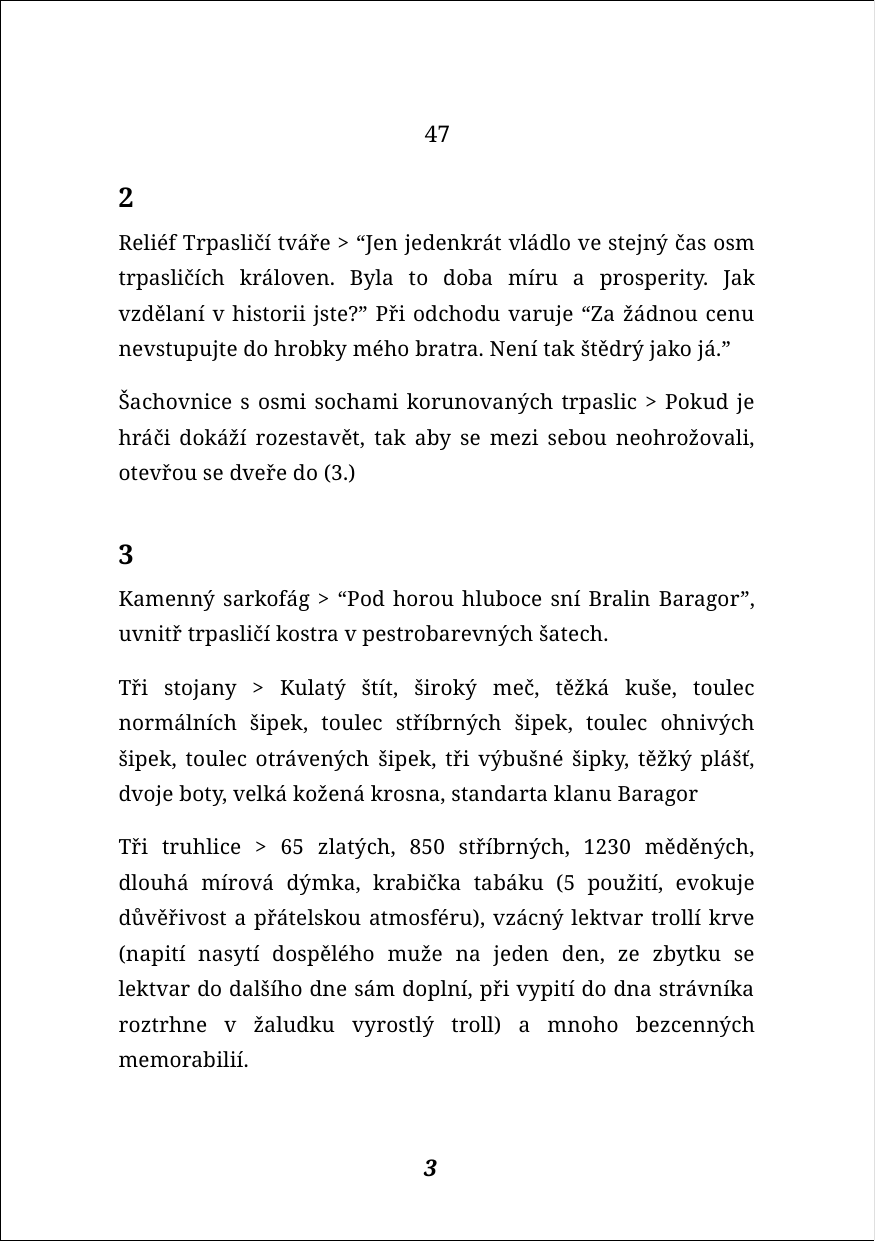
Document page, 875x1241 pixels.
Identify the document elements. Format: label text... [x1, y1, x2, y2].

subtitle 2 [118, 179, 756, 216]
text Tři stojany > Kulatý štít, široký meč, těžká kuše, toulec normálních šipek, toulec stříbrných šipek, toulec ohnivých šipek, toulec otrávených šipek, tři výbušné šipky, těžký plášť, dvoje boty, velká kožená krosna, standarta klanu Baragor [118, 673, 756, 808]
text Reliéf Trpasličí tváře > “Jen jedenkrát vládlo ve stejný čas osm trpasličích královen. Byla to doba míru a prosperity. Jak vzdělaní v historii jste?” Při odchodu varuje “Za žádnou cenu nevstupujte do hrobky mého bratra. Není tak štědrý jako já.” [118, 228, 756, 363]
text Kamenný sarkofág > “Pod horou hluboce sní Bralin Baragor”, uvnitř trpasličí kostra v pestrobarevných šatech. [118, 584, 756, 648]
text Tři truhlice > 65 zlatých, 850 stříbrných, 1230 měděných, dlouhá mírová dýmka, krabička tabáku (5 použití, evokuje důvěřivost a přátelskou atmosféru), vzácný lektvar trollí krve (napití nasytí dospělého muže na jeden den, ze zbytku se lektvar do dalšího dne sám doplní, při vypití do dna strávníka roztrhne v žaludku vyrostlý troll) a mnoho bezcenných memorabilií. [118, 832, 756, 1074]
subtitle 3 [118, 535, 756, 572]
text Šachovnice s osmi sochami korunovaných trpaslic > Pokud je hráči dokáží rozestavět, tak aby se mezi sebou neohrožovali, otevřou se dveře do (3.) [118, 387, 756, 487]
